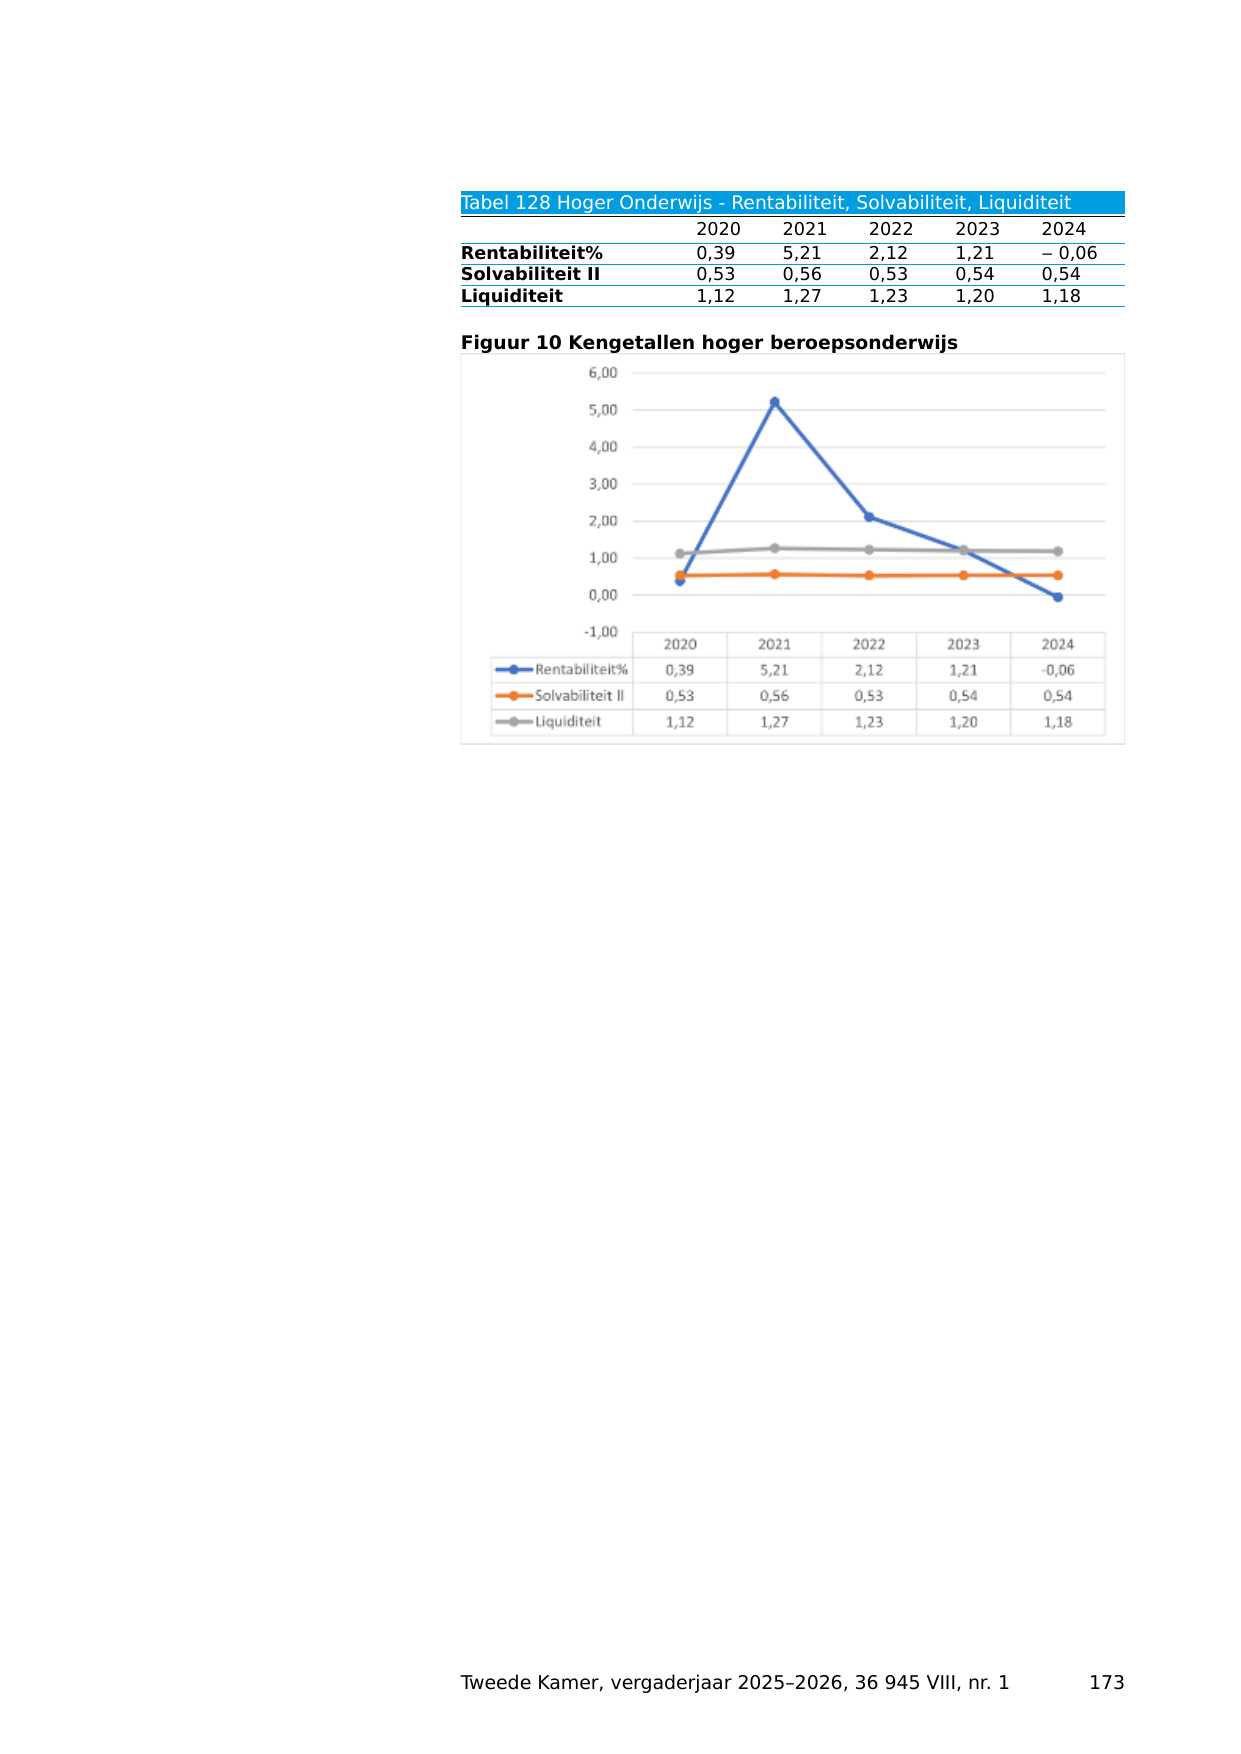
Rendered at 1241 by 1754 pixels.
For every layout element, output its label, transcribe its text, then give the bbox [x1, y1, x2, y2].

table_cell [461, 217, 693, 243]
table_cell 2022 [866, 217, 952, 243]
table_cell 0,56 [780, 265, 866, 285]
table_cell 0,53 [693, 265, 779, 285]
title Figuur 10 Kengetallen hoger beroepsonderwijs [461, 332, 1125, 353]
table_cell 1,18 [1039, 286, 1125, 306]
table_cell 2020 [693, 217, 779, 243]
table_cell 1,21 [952, 244, 1038, 264]
table_cell 2,12 [866, 244, 952, 264]
table_cell 2024 [1039, 217, 1125, 243]
table_cell 0,53 [866, 265, 952, 285]
table_cell 2023 [952, 217, 1038, 243]
table_cell ‒ 0,06 [1039, 244, 1125, 264]
table_cell Solvabiliteit II [461, 265, 693, 285]
table_cell 0,54 [952, 265, 1038, 285]
table_cell 1,20 [952, 286, 1038, 306]
table_cell 0,54 [1039, 265, 1125, 285]
table_cell 1,27 [780, 286, 866, 306]
table_cell Rentabiliteit% [461, 244, 693, 264]
table_cell 1,23 [866, 286, 952, 306]
table_cell 0,39 [693, 244, 779, 264]
table_cell 5,21 [780, 244, 866, 264]
table_cell Liquiditeit [461, 286, 693, 306]
table_cell 1,12 [693, 286, 779, 306]
table_cell 2021 [780, 217, 866, 243]
